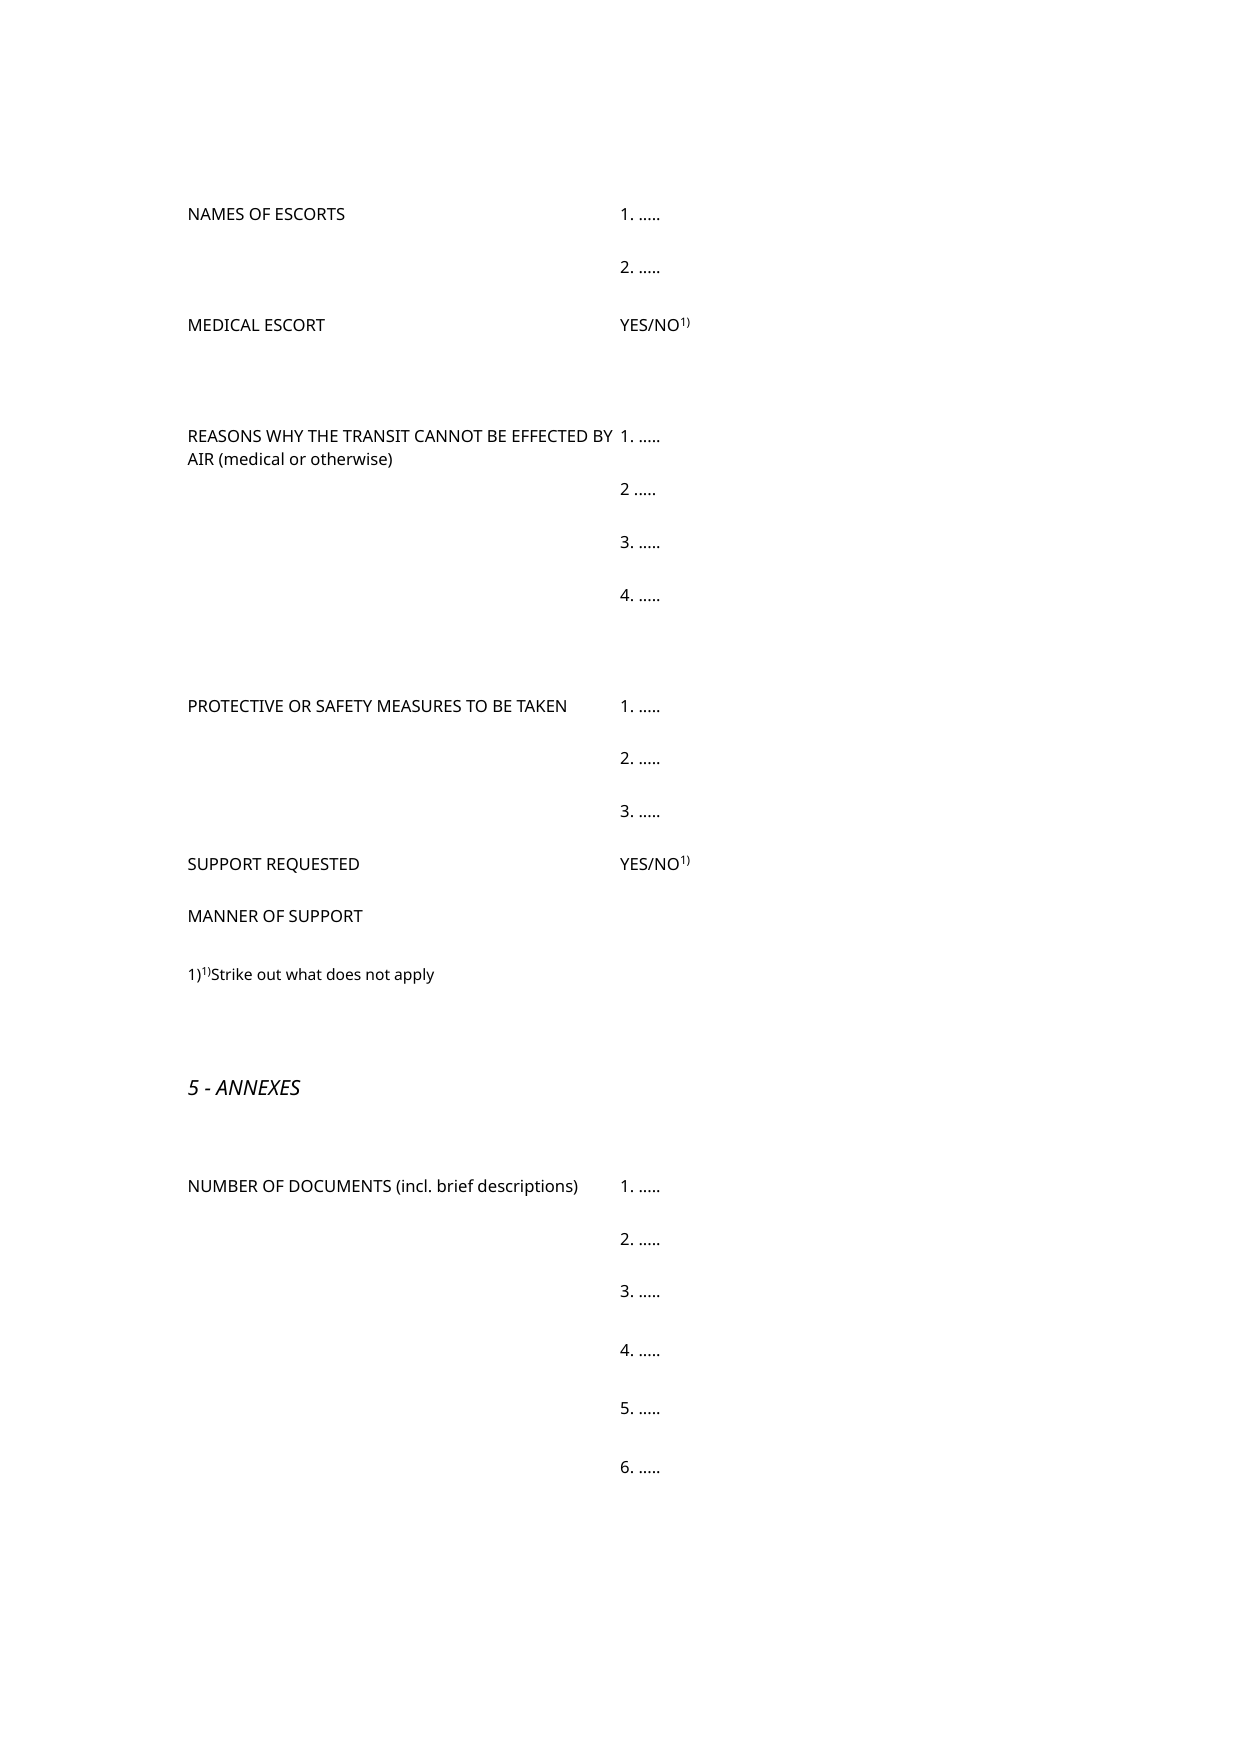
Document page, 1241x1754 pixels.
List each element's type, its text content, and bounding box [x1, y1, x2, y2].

table_cell [188, 1397, 620, 1455]
table_cell PROTECTIVE OR SAFETY MEASURES TO BE TAKEN [188, 694, 620, 852]
table_cell MANNER OF SUPPORT [188, 905, 620, 963]
table_cell 5. ..... [620, 1397, 1053, 1455]
table_cell [620, 905, 1053, 963]
table_cell [188, 1455, 620, 1514]
table_cell YES/NO1) [620, 853, 1053, 905]
table_cell 6. ..... [620, 1455, 1053, 1514]
text 5 - ANNEXES [187, 1073, 1053, 1102]
table_cell [620, 636, 1053, 694]
table_cell REASONS WHY THE TRANSIT CANNOT BE EFFECTED BY AIR (medical or otherwise) [188, 425, 620, 636]
table_cell 2. ..... [620, 255, 1053, 314]
table_cell 1. ..... [620, 203, 1053, 255]
table_cell 1. ..... 2. ..... 3. ..... [620, 694, 1053, 852]
table_cell SUPPORT REQUESTED [188, 853, 620, 905]
table_cell [188, 1280, 620, 1338]
table_cell 4. ..... [620, 1339, 1053, 1397]
table_cell [620, 367, 1053, 425]
table_cell YES/NO1) [620, 314, 1053, 367]
table_cell [620, 150, 1053, 203]
table_cell 1. ..... 2 ..... 3. ..... 4. ..... [620, 425, 1053, 636]
table_cell 2. ..... [620, 1227, 1053, 1280]
table_cell [188, 367, 620, 425]
table_cell 3. ..... [620, 1280, 1053, 1338]
table_header NUMBER OF DOCUMENTS (incl. brief descriptions) [188, 1175, 620, 1280]
table_cell MEDICAL ESCORT [188, 314, 620, 367]
table_cell 1)1)Strike out what does not apply [188, 964, 1053, 1015]
table_cell NAMES OF ESCORTS [188, 203, 620, 255]
table_cell [188, 255, 620, 314]
table_cell [188, 1339, 620, 1397]
table_cell [188, 636, 620, 694]
table_cell [188, 150, 620, 203]
table_header 1. ..... [620, 1175, 1053, 1227]
